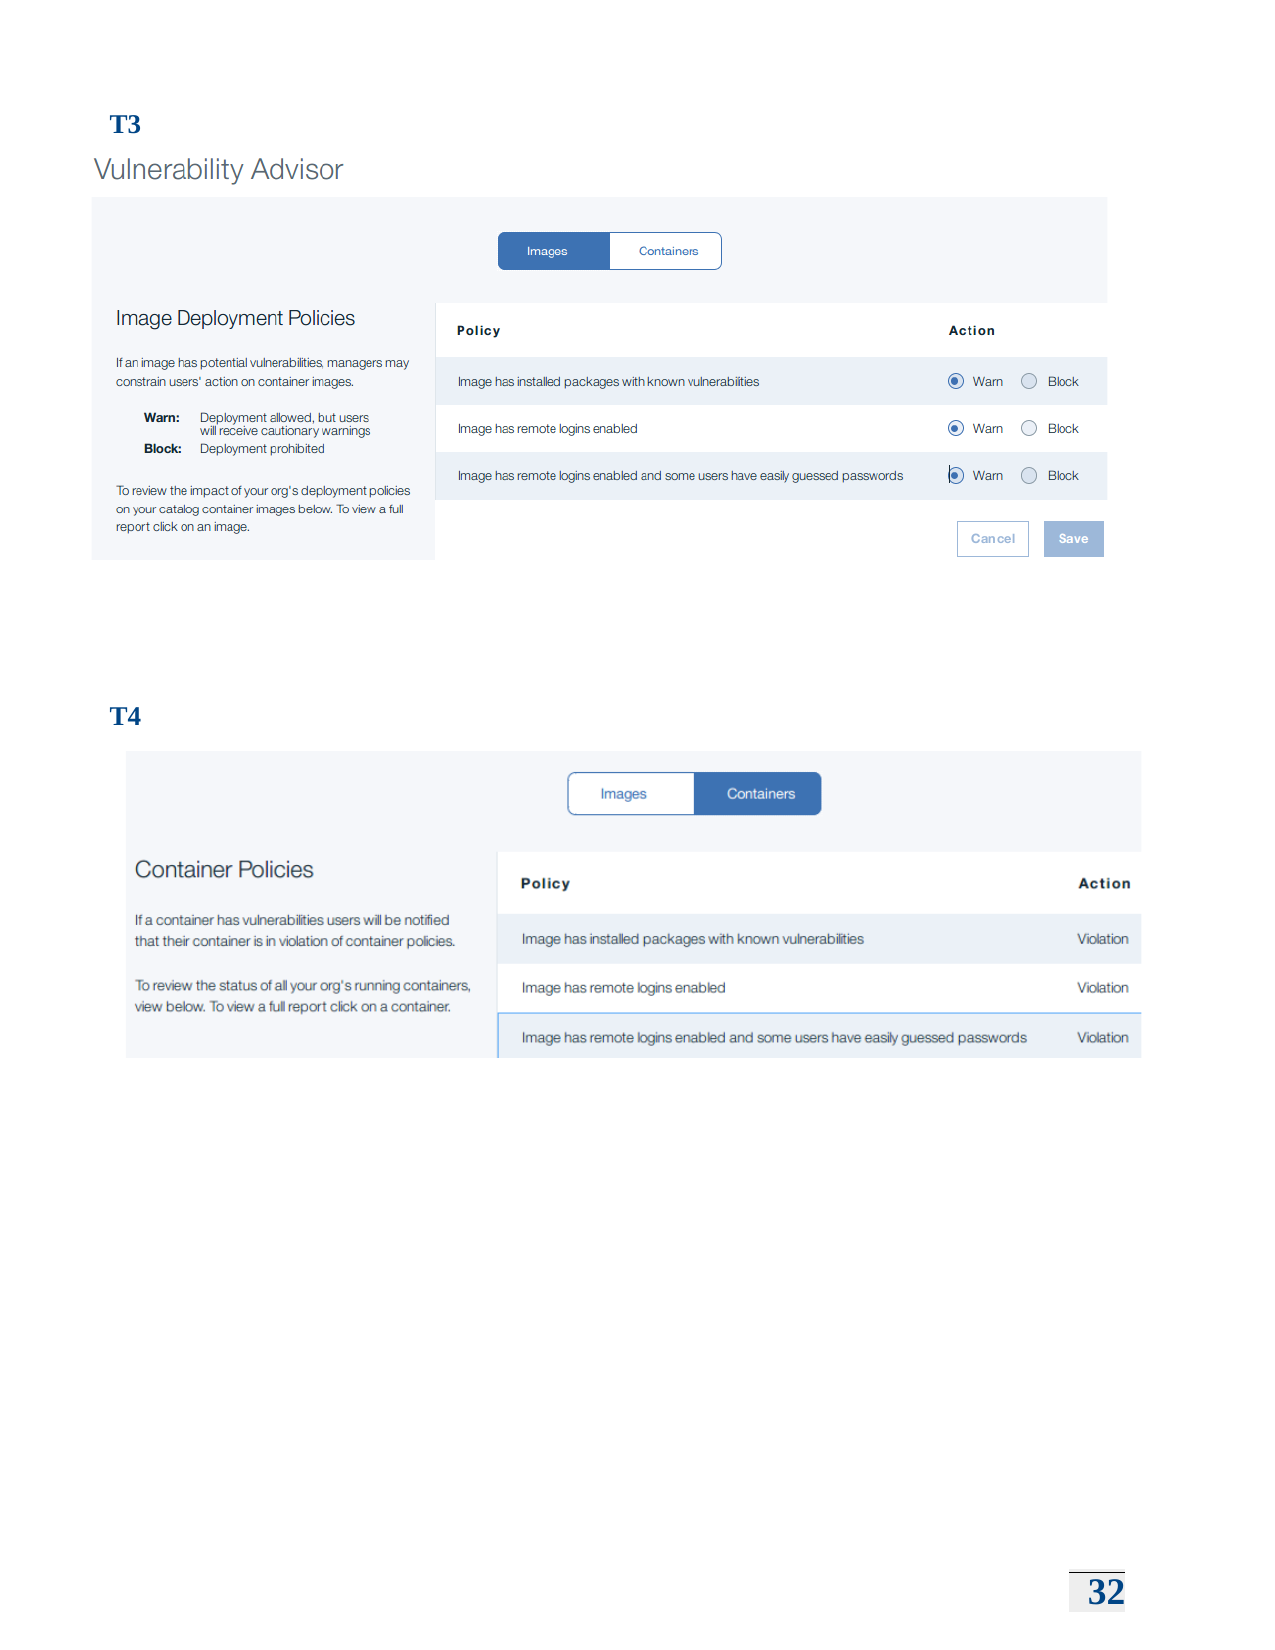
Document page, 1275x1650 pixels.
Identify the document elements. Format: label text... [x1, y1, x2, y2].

subtitle T3 [109, 108, 1125, 139]
picture [91, 150, 1108, 560]
subtitle T4 [109, 700, 1125, 731]
picture [125, 751, 1142, 1058]
